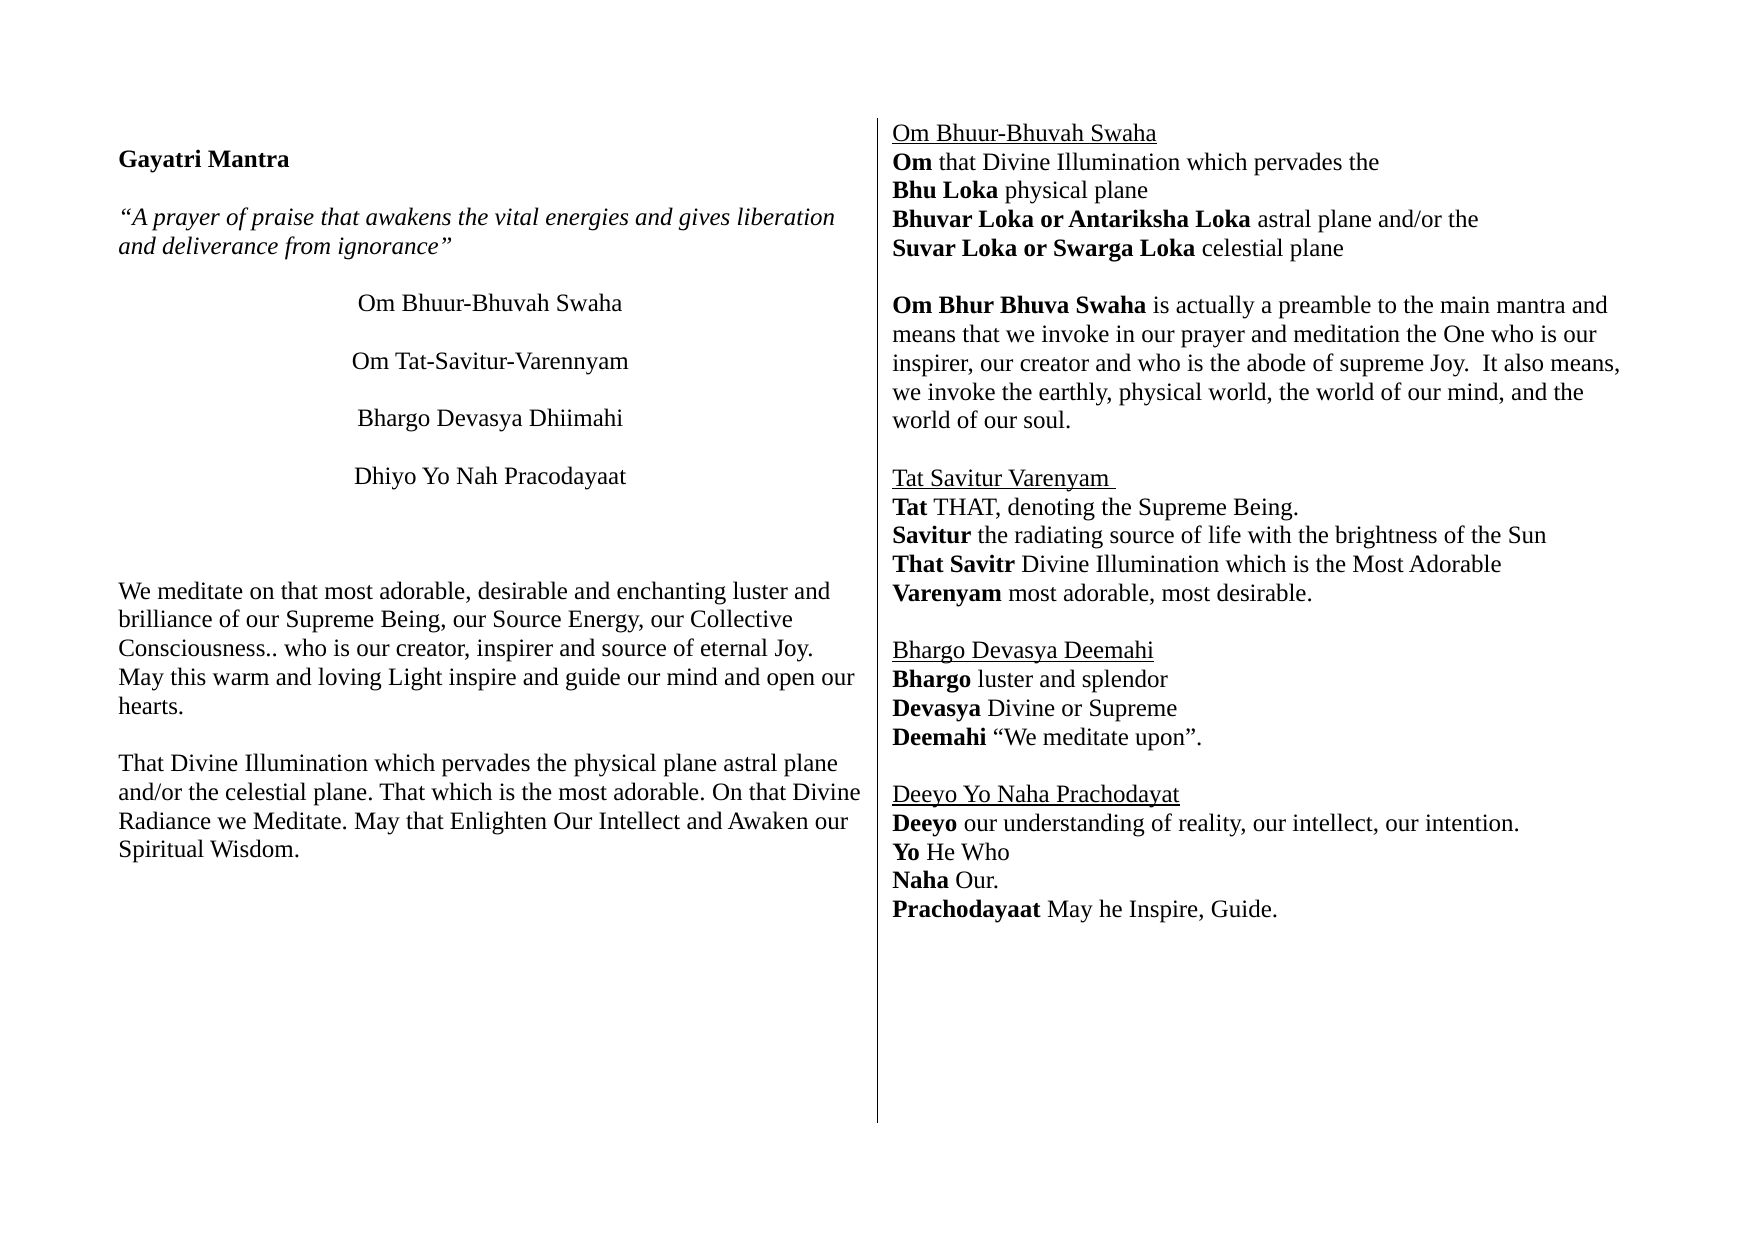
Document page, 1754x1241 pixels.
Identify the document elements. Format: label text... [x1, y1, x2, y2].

text Gayatri Mantra [118, 144, 862, 173]
text That Divine Illumination which pervades the physical plane astral plane and/or the celestial plane. That which is the most adorable. On that Divine Radiance we Meditate. May that Enlighten Our Intellect and Awaken our Spiritual Wisdom. [118, 748, 862, 863]
text Deeyo Yo Naha Prachodayat [892, 779, 1636, 808]
text Om that Divine Illumination which pervades the [892, 147, 1636, 176]
text Devasya Divine or Supreme [892, 693, 1636, 722]
text Varenyam most adorable, most desirable. [892, 578, 1636, 607]
text Prachodayaat May he Inspire, Guide. [892, 894, 1636, 923]
text Yo He Who [892, 837, 1636, 866]
text Naha Our. [892, 866, 1636, 894]
text Savitur the radiating source of life with the brightness of the Sun [892, 521, 1636, 549]
text Bhargo luster and splendor [892, 664, 1636, 693]
text Bhu Loka physical plane [892, 176, 1636, 204]
text Bhargo Devasya Dhiimahi [118, 403, 862, 432]
text Om Tat-Savitur-Varennyam [118, 346, 862, 374]
text Tat Savitur Varenyam [892, 463, 1636, 492]
text Suvar Loka or Swarga Loka celestial plane [892, 233, 1636, 262]
text Bhuvar Loka or Antariksha Loka astral plane and/or the [892, 204, 1636, 233]
text Tat THAT, denoting the Supreme Being. [892, 492, 1636, 521]
text Om Bhur Bhuva Swaha is actually a preamble to the main mantra and means that we invoke in our prayer and meditation the One who is our inspirer, our creator and who is the abode of supreme Joy. It also means, we invoke the earthly, physical world, the world of our mind, and the world of our soul. [892, 291, 1636, 434]
text We meditate on that most adorable, desirable and enchanting luster and brilliance of our Supreme Being, our Source Energy, our Collective Consciousness.. who is our creator, inspirer and source of eternal Joy. May this warm and loving Light inspire and guide our mind and open our hearts. [118, 576, 862, 719]
text That Savitr Divine Illumination which is the Most Adorable [892, 549, 1636, 578]
text “A prayer of praise that awakens the vital energies and gives liberation and deliverance from ignorance” [118, 202, 862, 259]
text Bhargo Devasya Deemahi [892, 636, 1636, 664]
text Deemahi “We meditate upon”. [892, 722, 1636, 751]
text Dhiyo Yo Nah Pracodayaat [118, 461, 862, 489]
text Om Bhuur-Bhuvah Swaha [118, 288, 862, 317]
text Deeyo our understanding of reality, our intellect, our intention. [892, 808, 1636, 837]
text Om Bhuur-Bhuvah Swaha [892, 118, 1636, 147]
